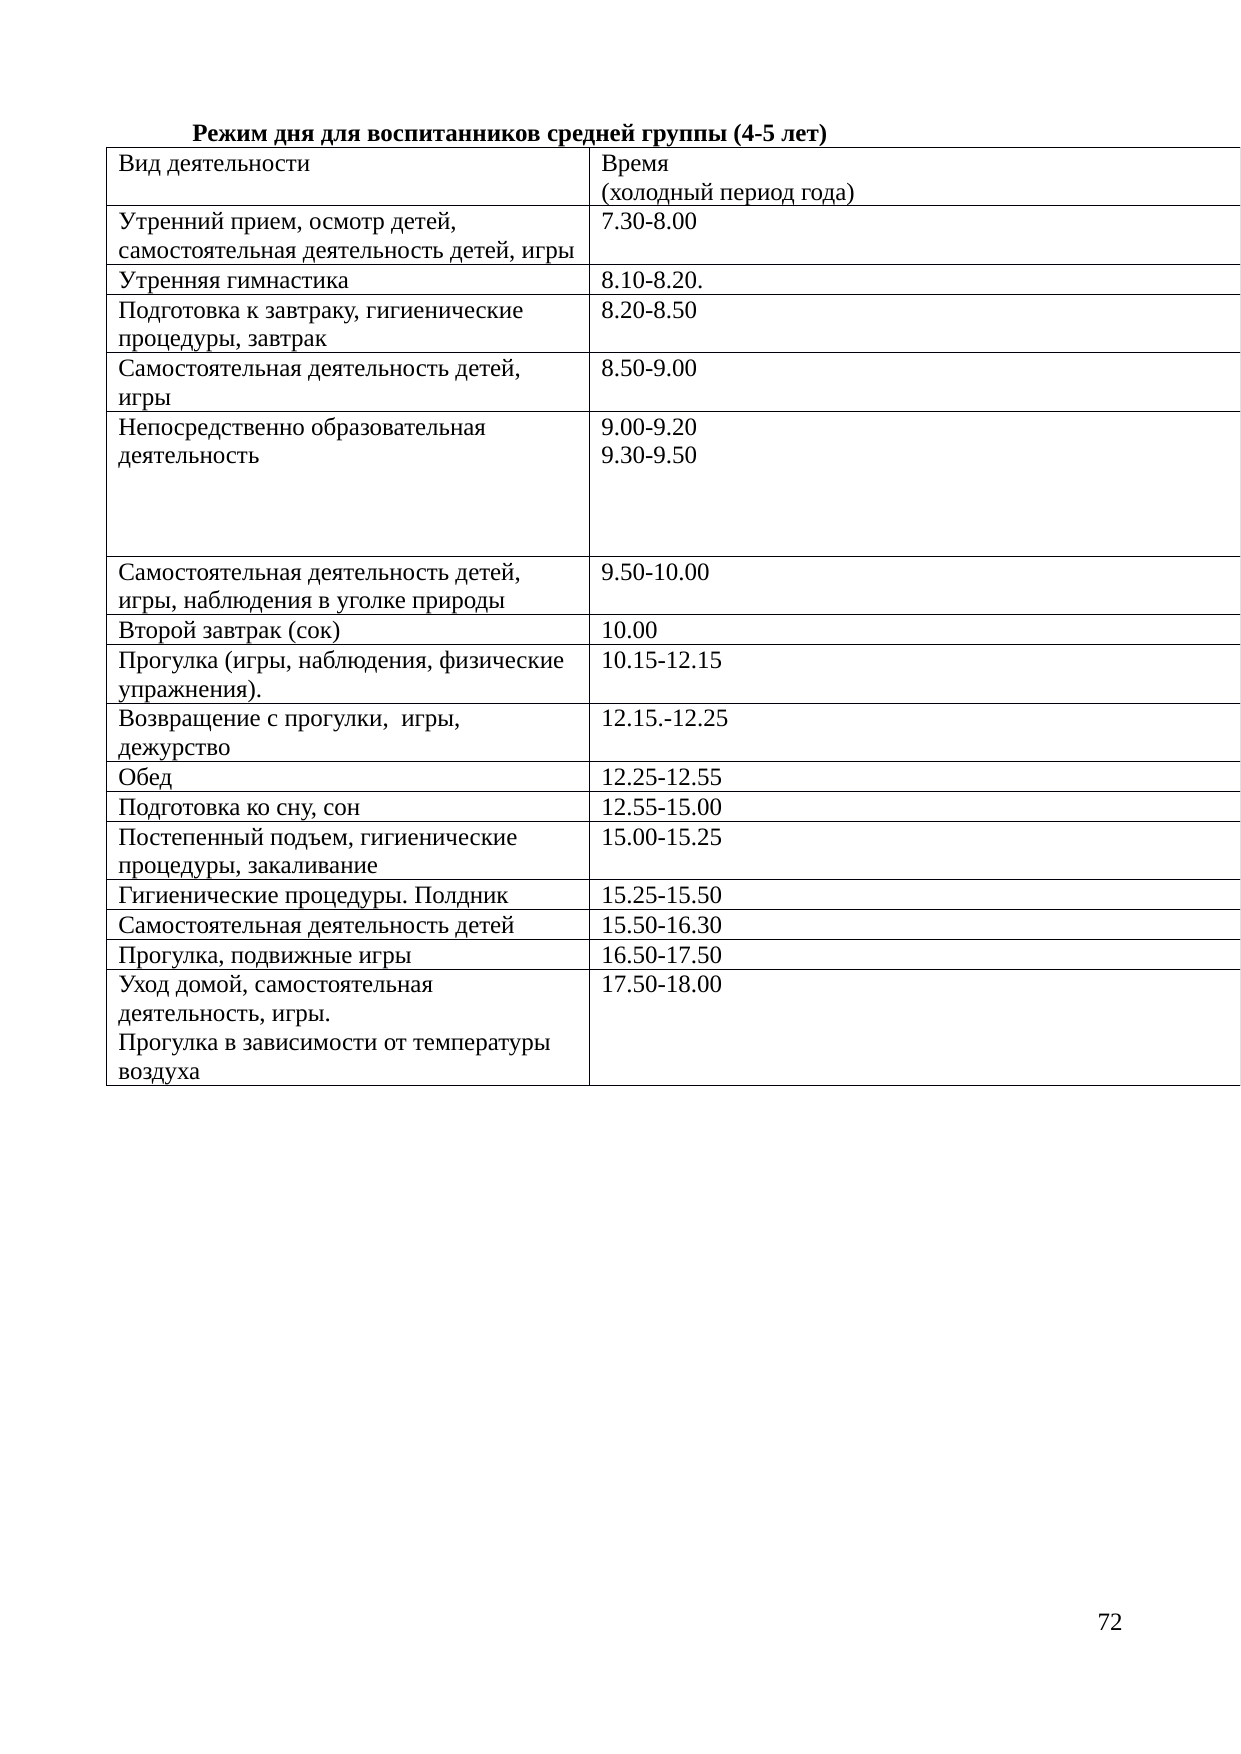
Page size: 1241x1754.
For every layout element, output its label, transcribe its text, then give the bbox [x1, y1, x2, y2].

table_cell 15.50-16.30 [590, 910, 1240, 939]
table_cell 12.15.-12.25 [590, 704, 1240, 761]
table_cell Уход домой, самостоятельная деятельность, игры. Прогулка в зависимости от температуры воздуха [107, 970, 589, 1084]
table_cell 15.00-15.25 [590, 822, 1240, 879]
table_cell Гигиенические процедуры. Полдник [107, 880, 589, 909]
table_header Вид деятельности [107, 148, 589, 205]
table_cell Подготовка к завтраку, гигиенические процедуры, завтрак [107, 295, 589, 352]
table_cell Самостоятельная деятельность детей [107, 910, 589, 939]
table_cell Утренняя гимнастика [107, 265, 589, 294]
table_cell 7.30-8.00 [590, 206, 1240, 264]
table_cell 8.50-9.00 [590, 353, 1240, 411]
table_cell Самостоятельная деятельность детей, игры [107, 353, 589, 411]
table_cell 16.50-17.50 [590, 940, 1240, 968]
table_cell 8.10-8.20. [590, 265, 1240, 294]
table_cell 10.00 [590, 615, 1240, 644]
table_cell Второй завтрак (сок) [107, 615, 589, 644]
table_cell Подготовка ко сну, сон [107, 792, 589, 821]
table_cell 15.25-15.50 [590, 880, 1240, 909]
table_cell 8.20-8.50 [590, 295, 1240, 352]
table_cell 9.00-9.20 9.30-9.50 [590, 412, 1240, 556]
table_cell 9.50-10.00 [590, 557, 1240, 614]
table_cell Возвращение с прогулки, игры, дежурство [107, 704, 589, 761]
table_cell Прогулка, подвижные игры [107, 940, 589, 968]
table_cell Прогулка (игры, наблюдения, физические упражнения). [107, 645, 589, 702]
table_cell 10.15-12.15 [590, 645, 1240, 702]
table_cell Самостоятельная деятельность детей, игры, наблюдения в уголке природы [107, 557, 589, 614]
text Режим дня для воспитанников средней группы (4-5 лет) [118, 118, 1122, 147]
table_header Время (холодный период года) [590, 148, 1240, 205]
table_cell Постепенный подъем, гигиенические процедуры, закаливание [107, 822, 589, 879]
table_cell 17.50-18.00 [590, 970, 1240, 1084]
table_cell 12.25-12.55 [590, 762, 1240, 791]
table_cell Утренний прием, осмотр детей, самостоятельная деятельность детей, игры [107, 206, 589, 264]
table_cell Обед [107, 762, 589, 791]
table_cell 12.55-15.00 [590, 792, 1240, 821]
table_cell Непосредственно образовательная деятельность [107, 412, 589, 556]
